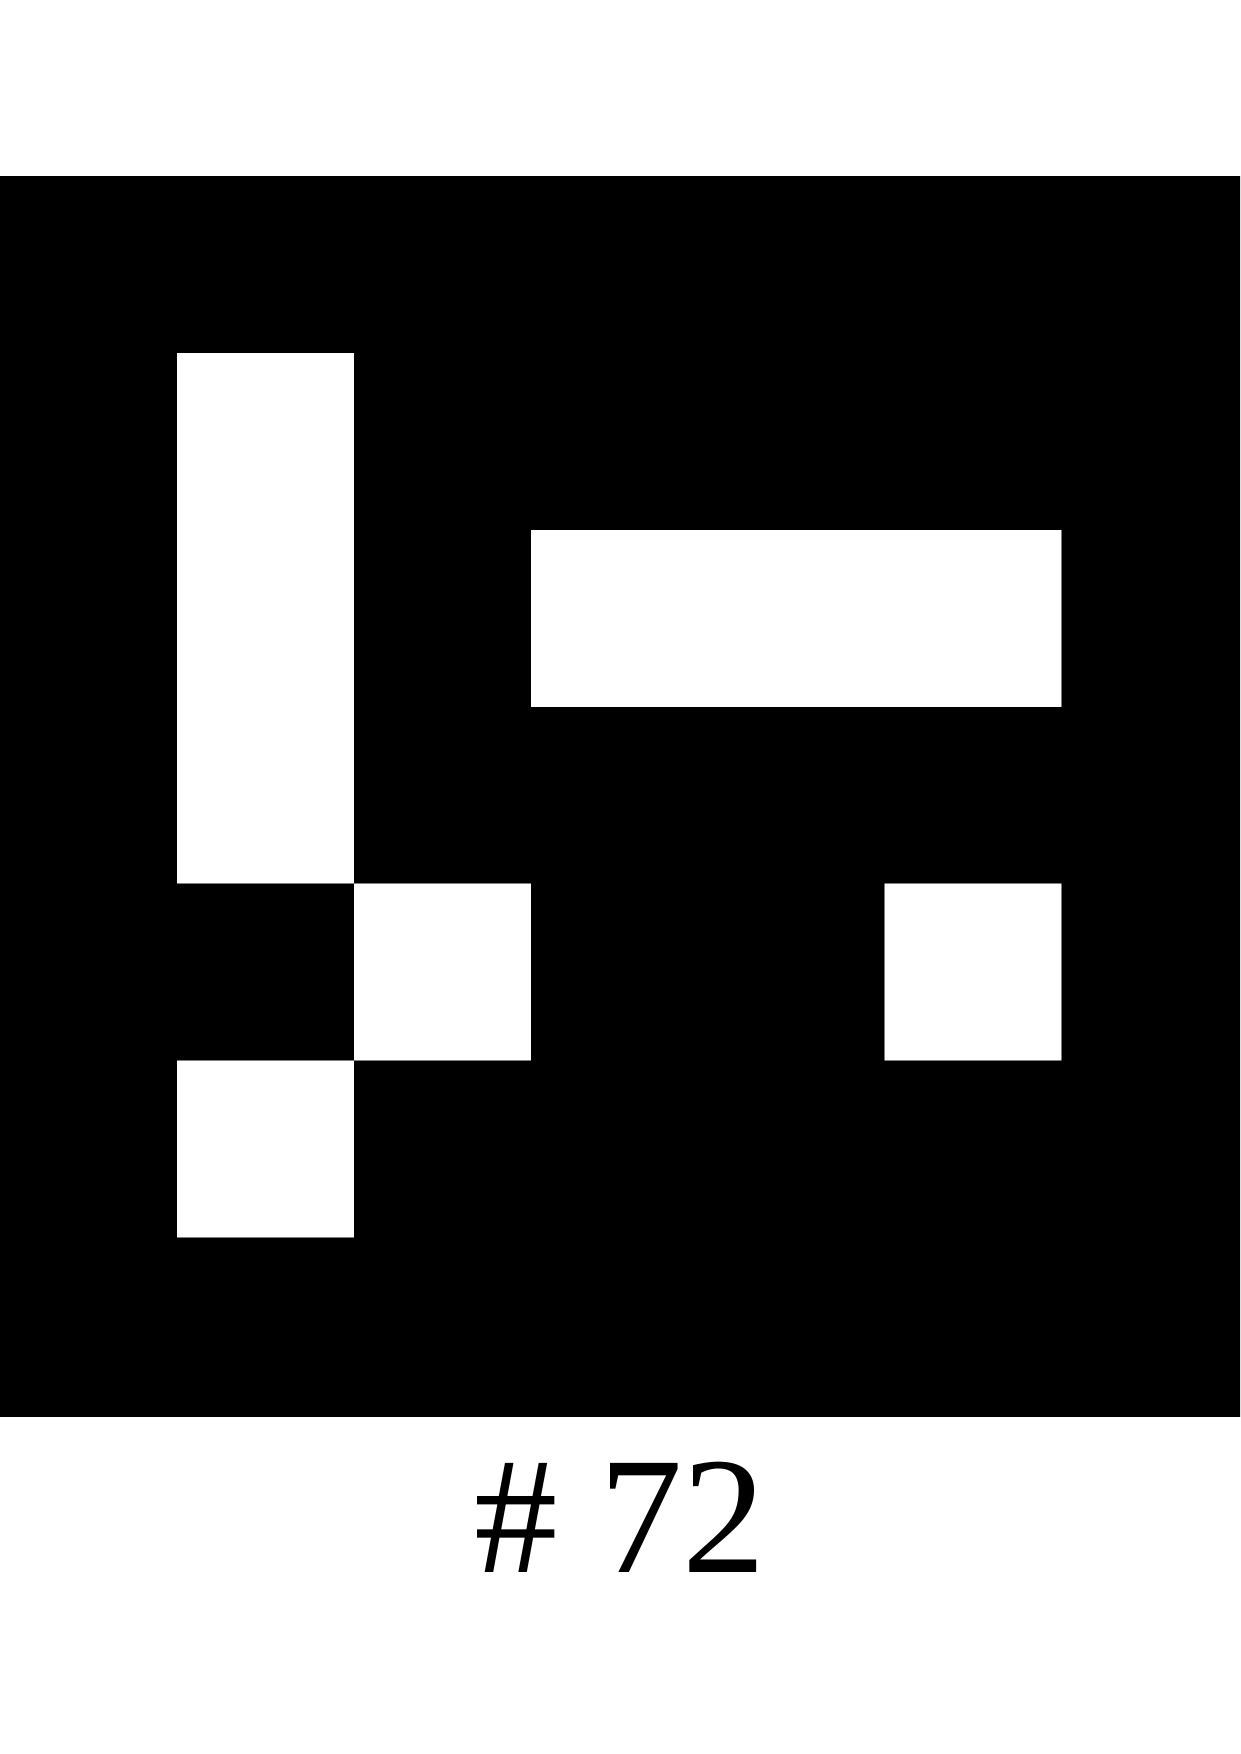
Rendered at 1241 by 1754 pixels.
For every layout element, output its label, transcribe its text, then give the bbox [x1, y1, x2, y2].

text # 72 [118, 1417, 1122, 1608]
picture [0, 176, 1241, 1417]
